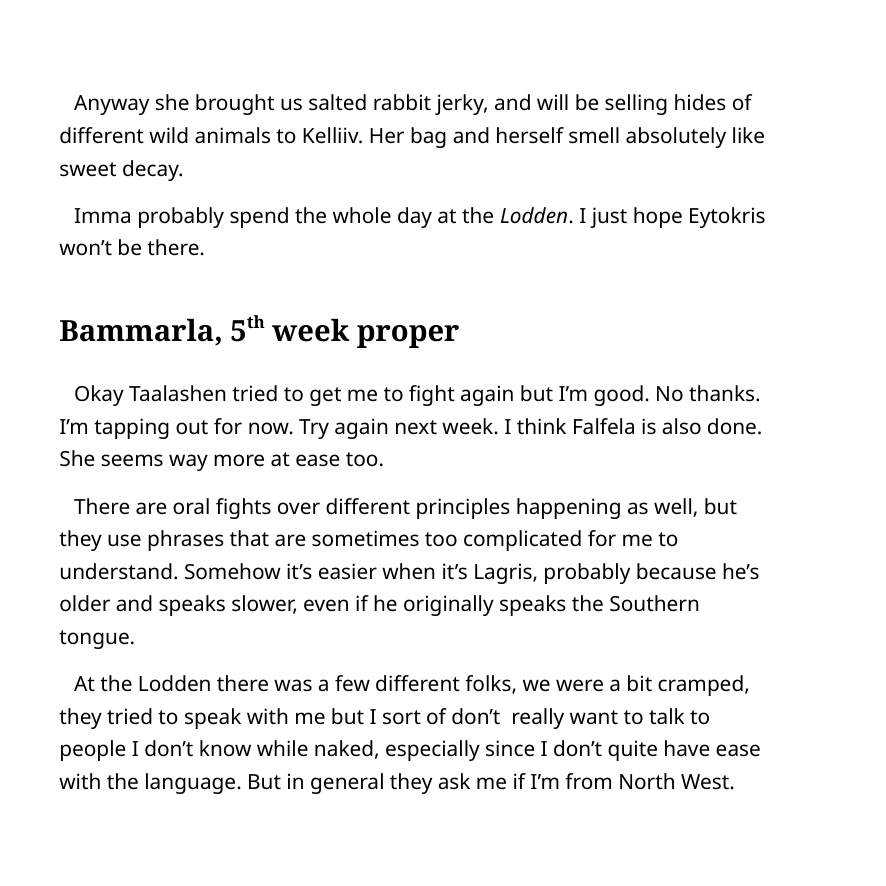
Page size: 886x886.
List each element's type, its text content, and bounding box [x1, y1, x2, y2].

text Imma probably spend the whole day at the Lodden. I just hope Eytokris won’t be there. [59, 201, 768, 262]
text There are oral fights over different principles happening as well, but they use phrases that are sometimes too complicated for me to understand. Somehow it’s easier when it’s Lagris, probably because he’s older and speaks slower, even if he originally speaks the Southern tongue. [59, 492, 768, 651]
text At the Lodden there was a few different folks, we were a bit cramped, they tried to speak with me but I sort of don’t really want to talk to people I don’t know while naked, especially since I don’t quite have ease with the language. But in general they ask me if I’m from North West. [59, 669, 768, 796]
text Okay Taalashen tried to get me to fight again but I’m good. No thanks. I’m tapping out for now. Try again next week. I think Falfela is also done. She seems way more at ease too. [59, 379, 768, 473]
text Anyway she brought us salted rabbit jerky, and will be selling hides of different wild animals to Kelliiv. Her bag and herself smell absolutely like sweet decay. [59, 88, 768, 182]
subtitle Bammarla, 5th week proper [59, 310, 768, 350]
